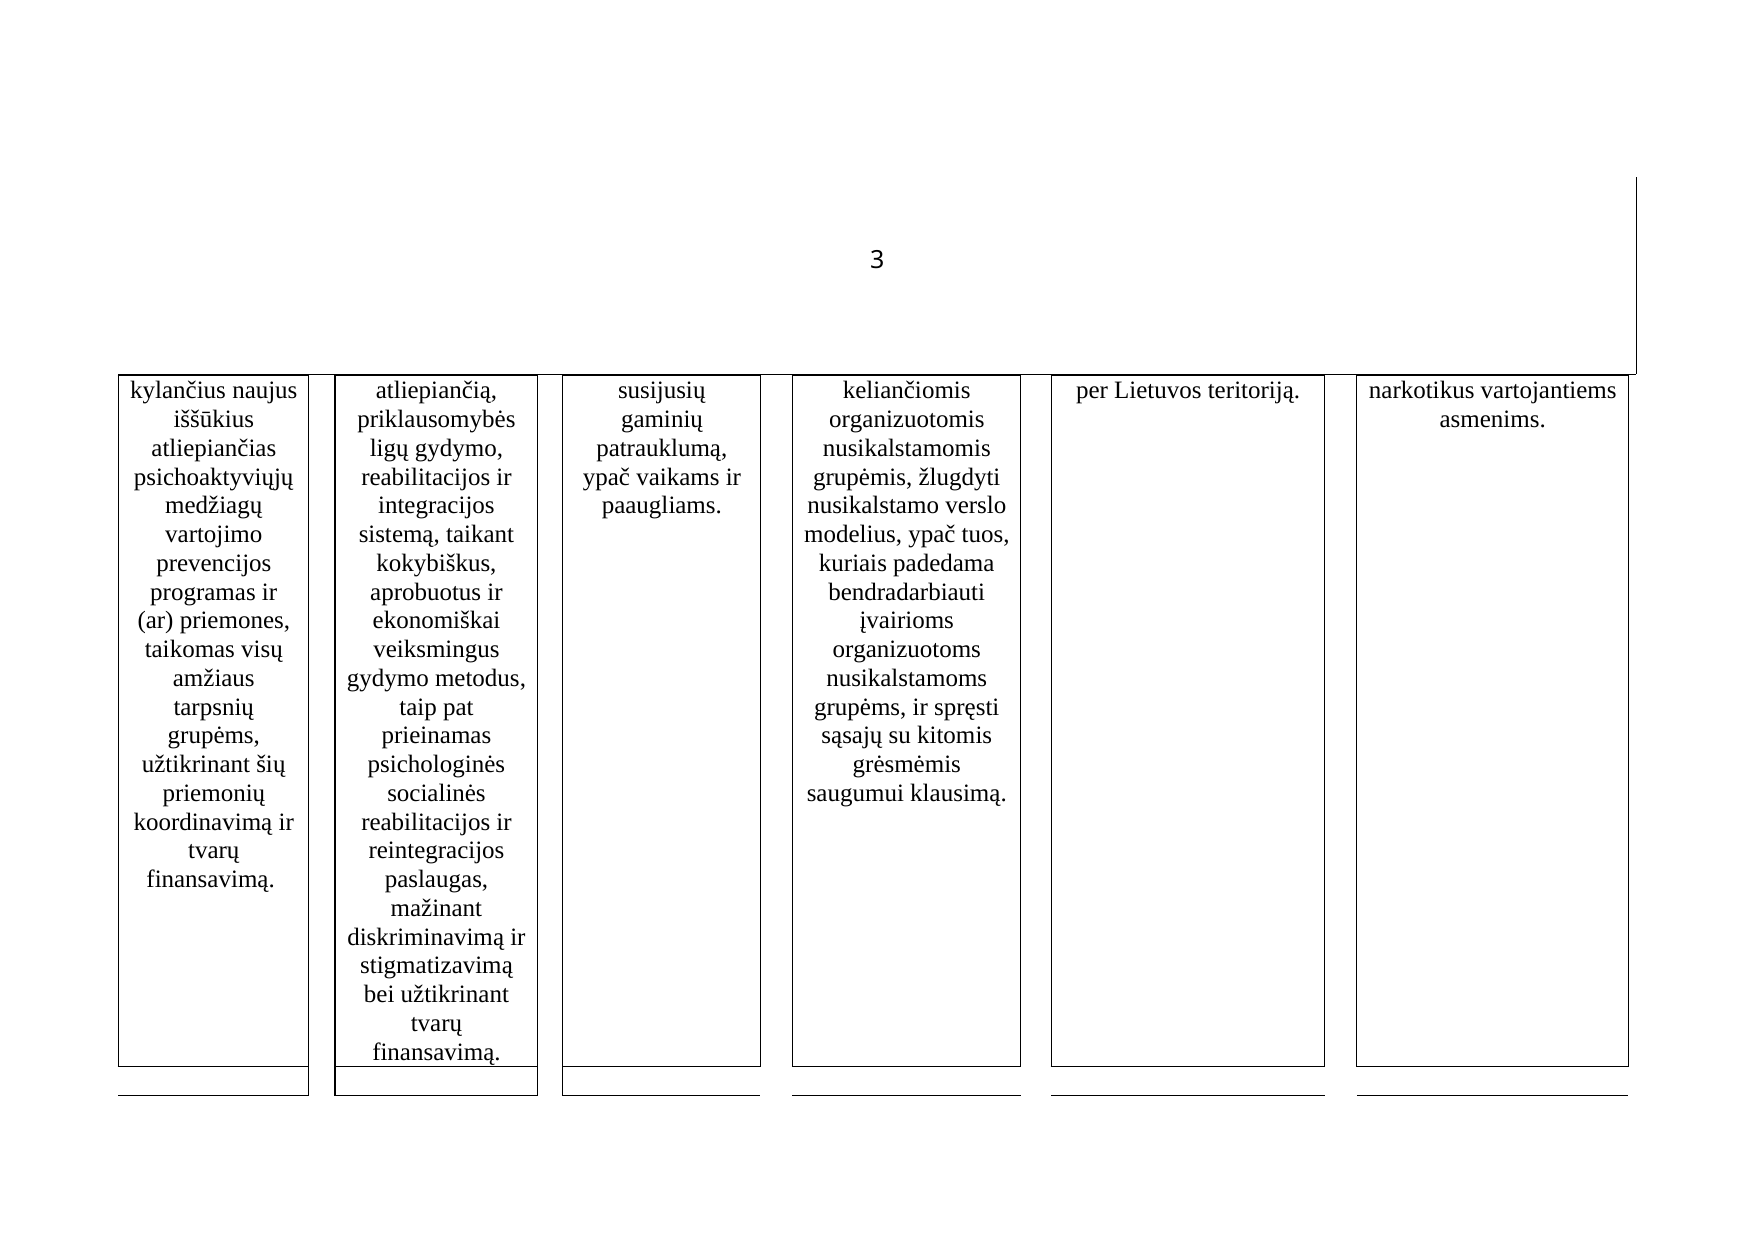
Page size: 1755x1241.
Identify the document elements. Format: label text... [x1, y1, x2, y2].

table_cell [1629, 375, 1633, 1066]
table_cell [792, 1067, 1021, 1095]
table_cell [1357, 1067, 1628, 1095]
table_cell kylančius naujus iššūkius atliepiančias psichoaktyviųjų medžiagų vartojimo prevencijos programas ir (ar) priemones, taikomas visų amžiaus tarpsnių grupėms, užtikrinant šių priemonių koordinavimą ir tvarų finansavimą. [119, 376, 308, 1066]
table_cell [336, 1067, 537, 1095]
table_cell [563, 1067, 760, 1095]
table_cell [760, 1066, 792, 1095]
table_cell [1628, 1066, 1633, 1095]
table_cell [538, 375, 562, 1095]
table_cell [1051, 1067, 1325, 1095]
table_cell [1021, 1066, 1051, 1095]
table_cell [118, 1067, 308, 1095]
table_cell narkotikus vartojantiems asmenims. [1357, 376, 1628, 1066]
table_cell [761, 375, 792, 1066]
table_cell [1021, 375, 1051, 1066]
table_cell susijusių gaminių patrauklumą, ypač vaikams ir paaugliams. [563, 376, 760, 1066]
table_cell keliančiomis organizuotomis nusikalstamomis grupėmis, žlugdyti nusikalstamo verslo modelius, ypač tuos, kuriais padedama bendradarbiauti įvairioms organizuotoms nusikalstamoms grupėms, ir spręsti sąsajų su kitomis grėsmėmis saugumui klausimą. [793, 376, 1020, 1066]
table_cell atliepiančią, priklausomybės ligų gydymo, reabilitacijos ir integracijos sistemą, taikant kokybiškus, aprobuotus ir ekonomiškai veiksmingus gydymo metodus, taip pat prieinamas psichologinės socialinės reabilitacijos ir reintegracijos paslaugas, mažinant diskriminavimą ir stigmatizavimą bei užtikrinant tvarų finansavimą. [336, 376, 537, 1066]
table_cell [1325, 1066, 1357, 1095]
table_cell per Lietuvos teritoriją. [1052, 376, 1324, 1066]
table_cell [309, 375, 334, 1095]
table_cell [1325, 375, 1356, 1066]
